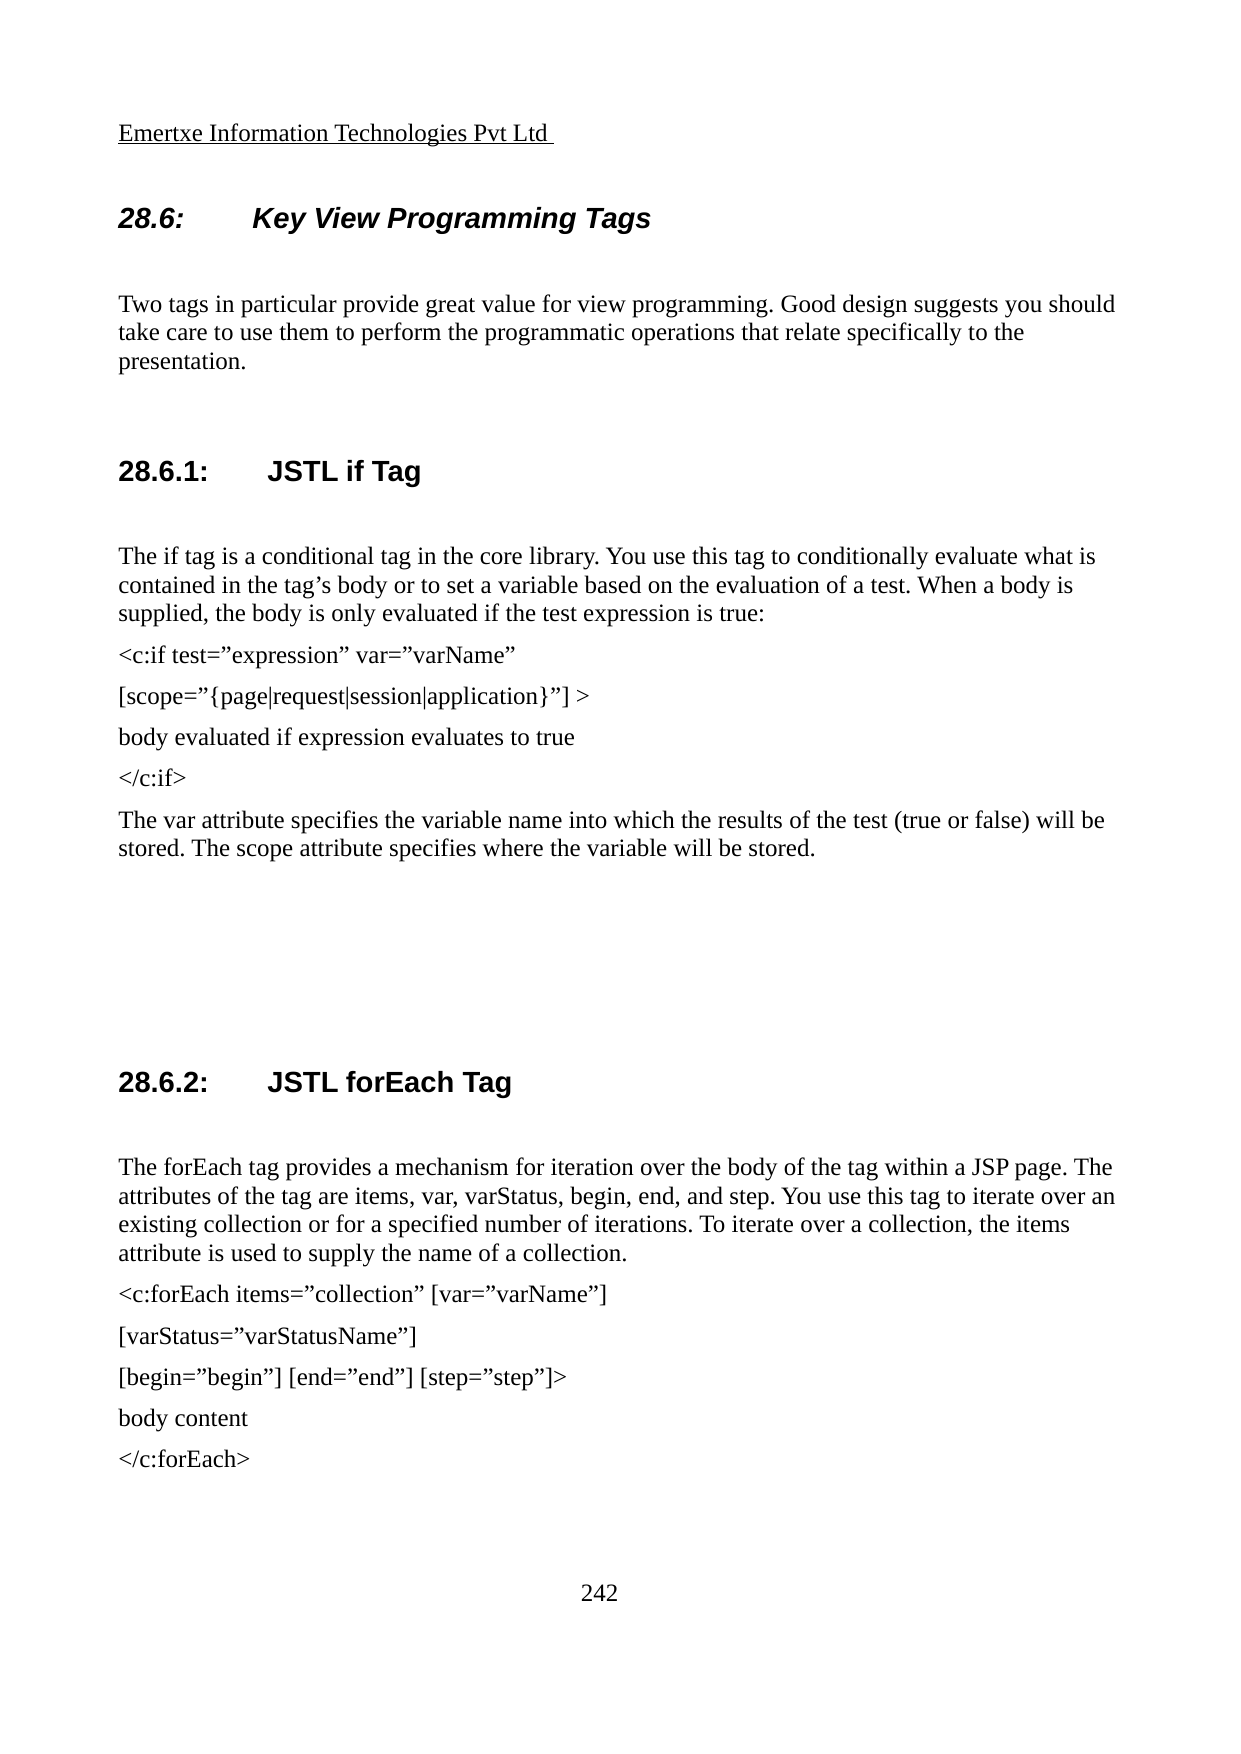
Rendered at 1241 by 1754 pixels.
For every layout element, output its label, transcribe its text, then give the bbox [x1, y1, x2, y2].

text <c:if test=”expression” var=”varName” [118, 640, 1122, 668]
text body evaluated if expression evaluates to true [118, 722, 1122, 751]
text </c:if> [118, 763, 1122, 792]
text [begin=”begin”] [end=”end”] [step=”step”]> [118, 1362, 1122, 1391]
text body content [118, 1403, 1122, 1432]
subtitle JSTL forEach Tag [118, 1065, 1122, 1098]
subtitle Key View Programming Tags [118, 201, 1122, 235]
text Two tags in particular provide great value for view programming. Good design suggests you should take care to use them to perform the programmatic operations that relate specifically to the presentation. [118, 289, 1122, 375]
text [varStatus=”varStatusName”] [118, 1321, 1122, 1349]
text The var attribute specifies the variable name into which the results of the test (true or false) will be stored. The scope attribute specifies where the variable will be stored. [118, 805, 1122, 862]
text </c:forEach> [118, 1444, 1122, 1473]
text [scope=”{page|request|session|application}”] > [118, 681, 1122, 710]
text The if tag is a conditional tag in the core library. You use this tag to conditionally evaluate what is contained in the tag’s body or to set a variable based on the evaluation of a test. When a body is supplied, the body is only evaluated if the test expression is true: [118, 541, 1122, 627]
subtitle JSTL if Tag [118, 454, 1122, 487]
text The forEach tag provides a mechanism for iteration over the body of the tag within a JSP page. The attributes of the tag are items, var, varStatus, begin, end, and step. You use this tag to iterate over an existing collection or for a specified number of iterations. To iterate over a collection, the items attribute is used to supply the name of a collection. [118, 1152, 1122, 1267]
text <c:forEach items=”collection” [var=”varName”] [118, 1279, 1122, 1308]
